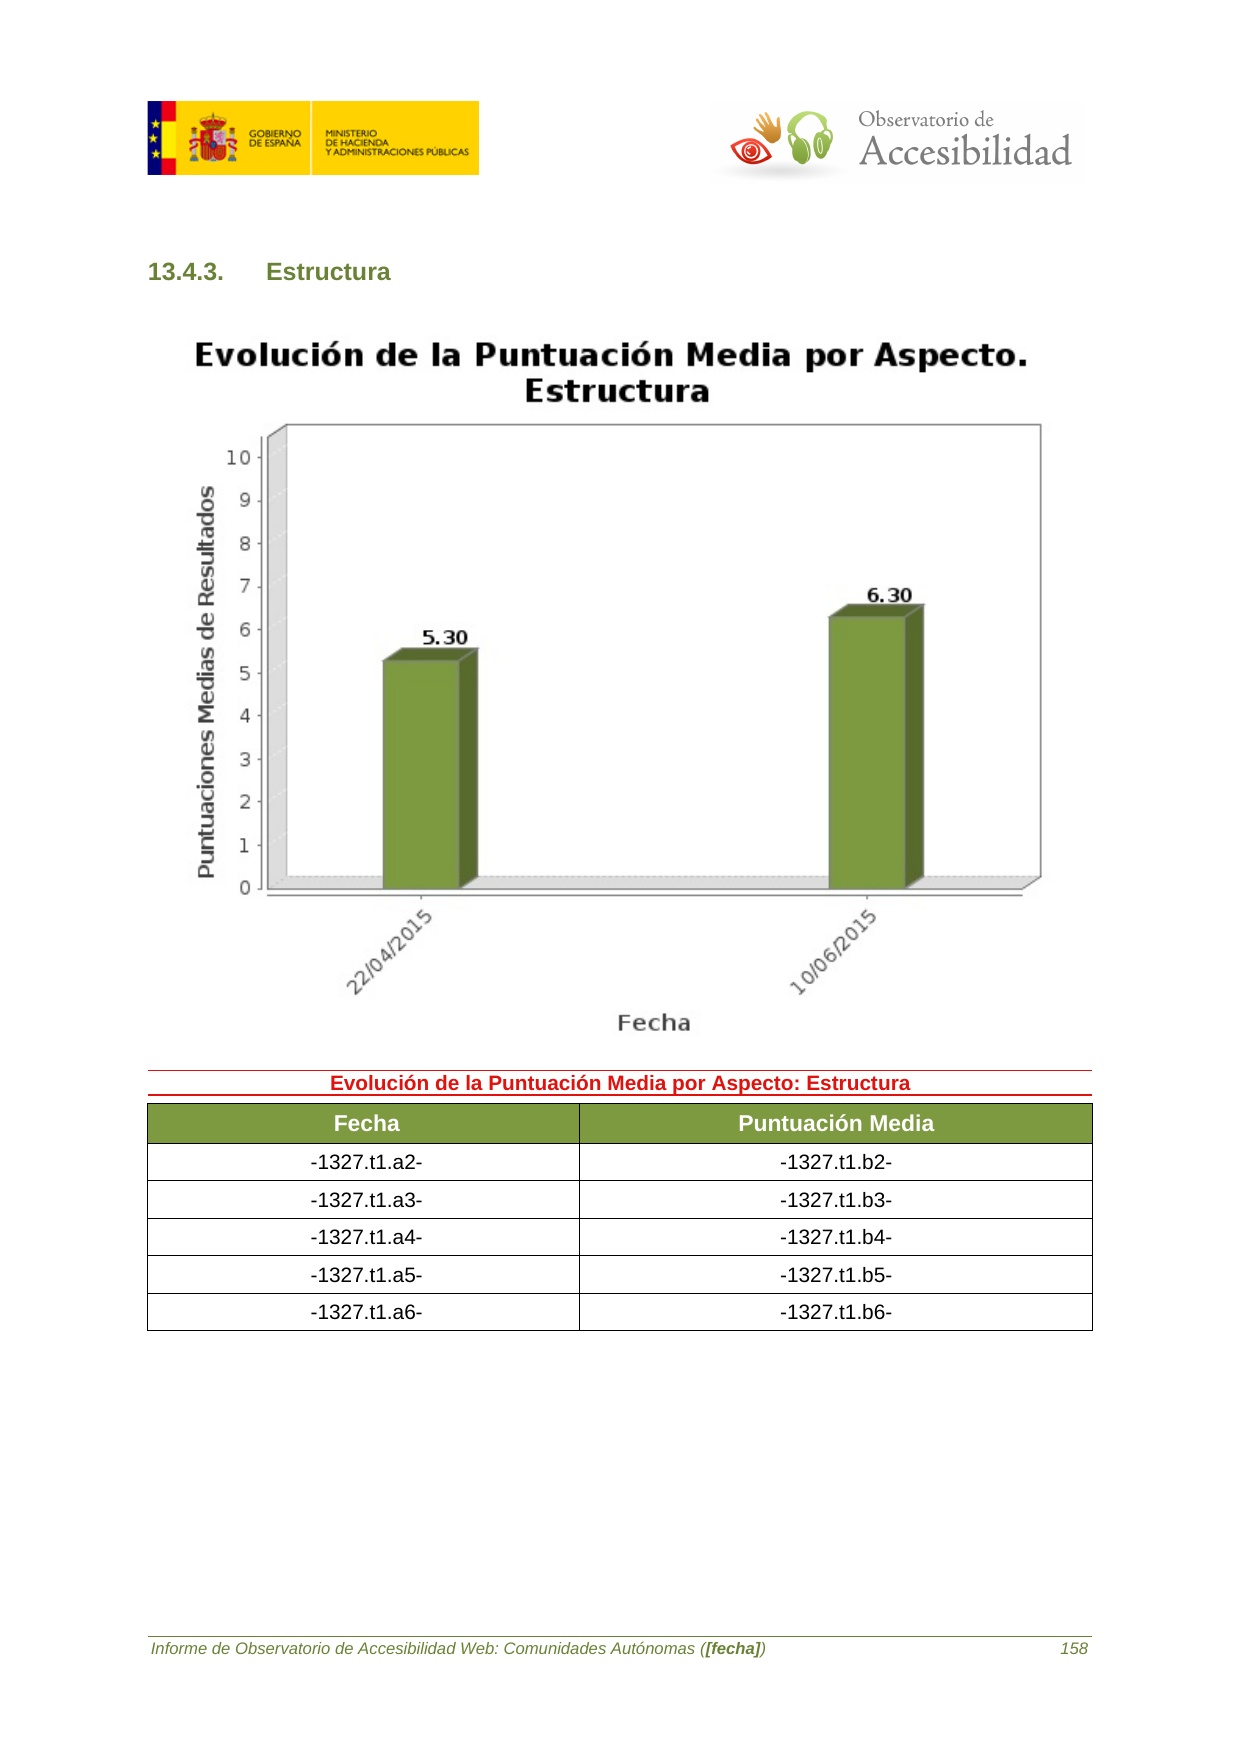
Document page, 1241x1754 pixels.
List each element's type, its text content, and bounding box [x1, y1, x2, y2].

table_cell -1327.t1.b3- [580, 1181, 1092, 1218]
table_cell -1327.t1.a2- [148, 1144, 579, 1180]
table_cell -1327.t1.b4- [580, 1219, 1092, 1255]
table_cell -1327.t1.a3- [148, 1181, 579, 1218]
table_cell -1327.t1.b2- [580, 1144, 1092, 1180]
table_cell -1327.t1.b5- [580, 1256, 1092, 1293]
subtitle Estructura [148, 257, 1092, 286]
table_cell -1327.t1.a4- [148, 1219, 579, 1255]
table_cell -1327.t1.a5- [148, 1256, 579, 1293]
text Evolución de la Puntuación Media por Aspecto: Estructura [148, 1071, 1092, 1094]
table_header Fecha [148, 1104, 579, 1143]
table_cell -1327.t1.b6- [580, 1294, 1092, 1330]
picture [710, 102, 1086, 185]
table_header Puntuación Media [580, 1104, 1092, 1143]
picture [175, 335, 1059, 1045]
picture [147, 101, 479, 175]
table_cell -1327.t1.a6- [148, 1294, 579, 1330]
